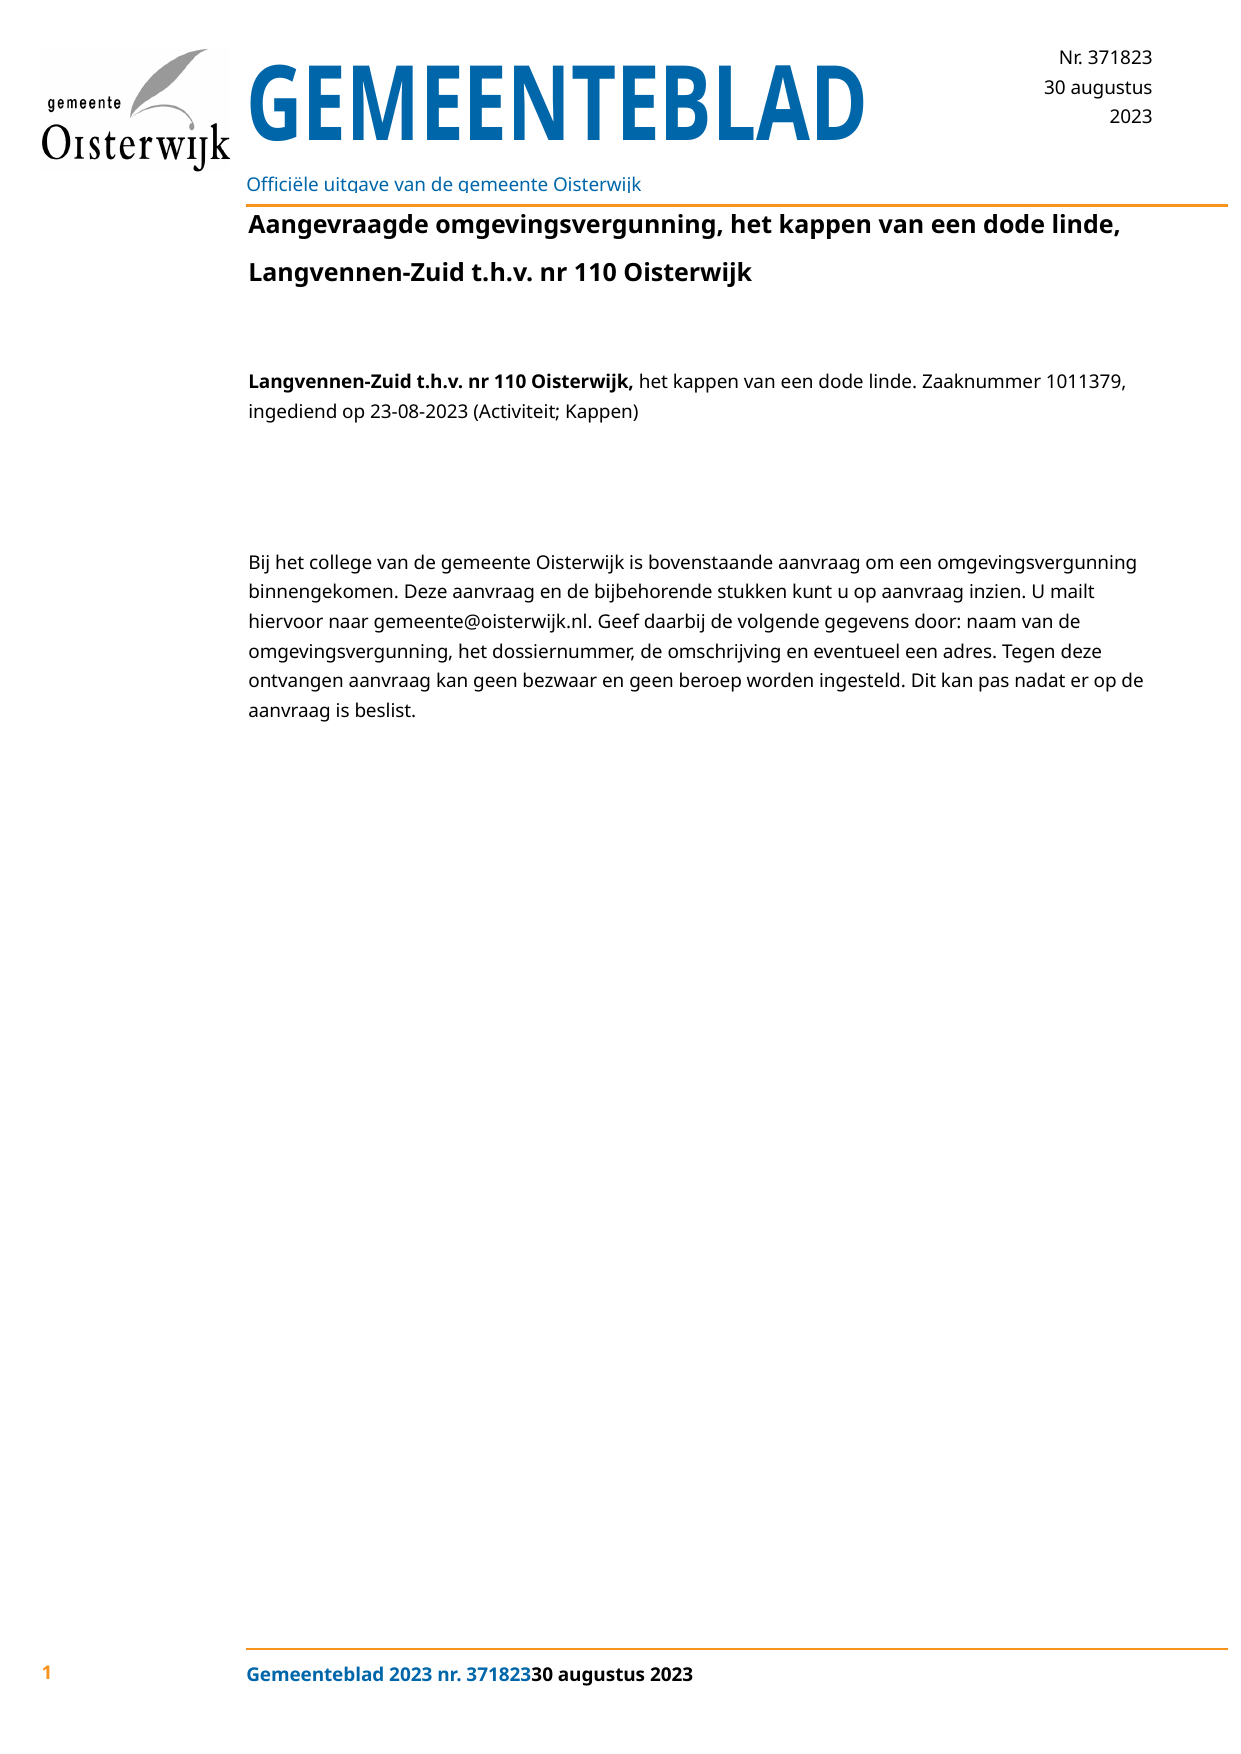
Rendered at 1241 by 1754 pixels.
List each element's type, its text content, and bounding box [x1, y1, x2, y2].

text Bij het college van de gemeente Oisterwijk is bovenstaande aanvraag om een omgevingsvergunning binnengekomen. Deze aanvraag en de bijbehorende stukken kunt u op aanvraag inzien. U mailt hiervoor naar gemeente@oisterwijk.nl. Geef daarbij de volgende gegevens door: naam van de omgevingsvergunning, het dossiernummer, de omschrijving en eventueel een adres. Tegen deze ontvangen aanvraag kan geen bezwaar en geen beroep worden ingesteld. Dit kan pas nadat er op de aanvraag is beslist. [248, 549, 1152, 723]
text Aangevraagde omgevingsvergunning, het kappen van een dode linde, Langvennen-Zuid t.h.v. nr 110 Oisterwijk [248, 207, 1152, 288]
picture [41, 47, 231, 172]
text Langvennen-Zuid t.h.v. nr 110 Oisterwijk, het kappen van een dode linde. Zaaknummer 1011379, ingediend op 23-08-2023 (Activiteit; Kappen) [248, 368, 1152, 424]
